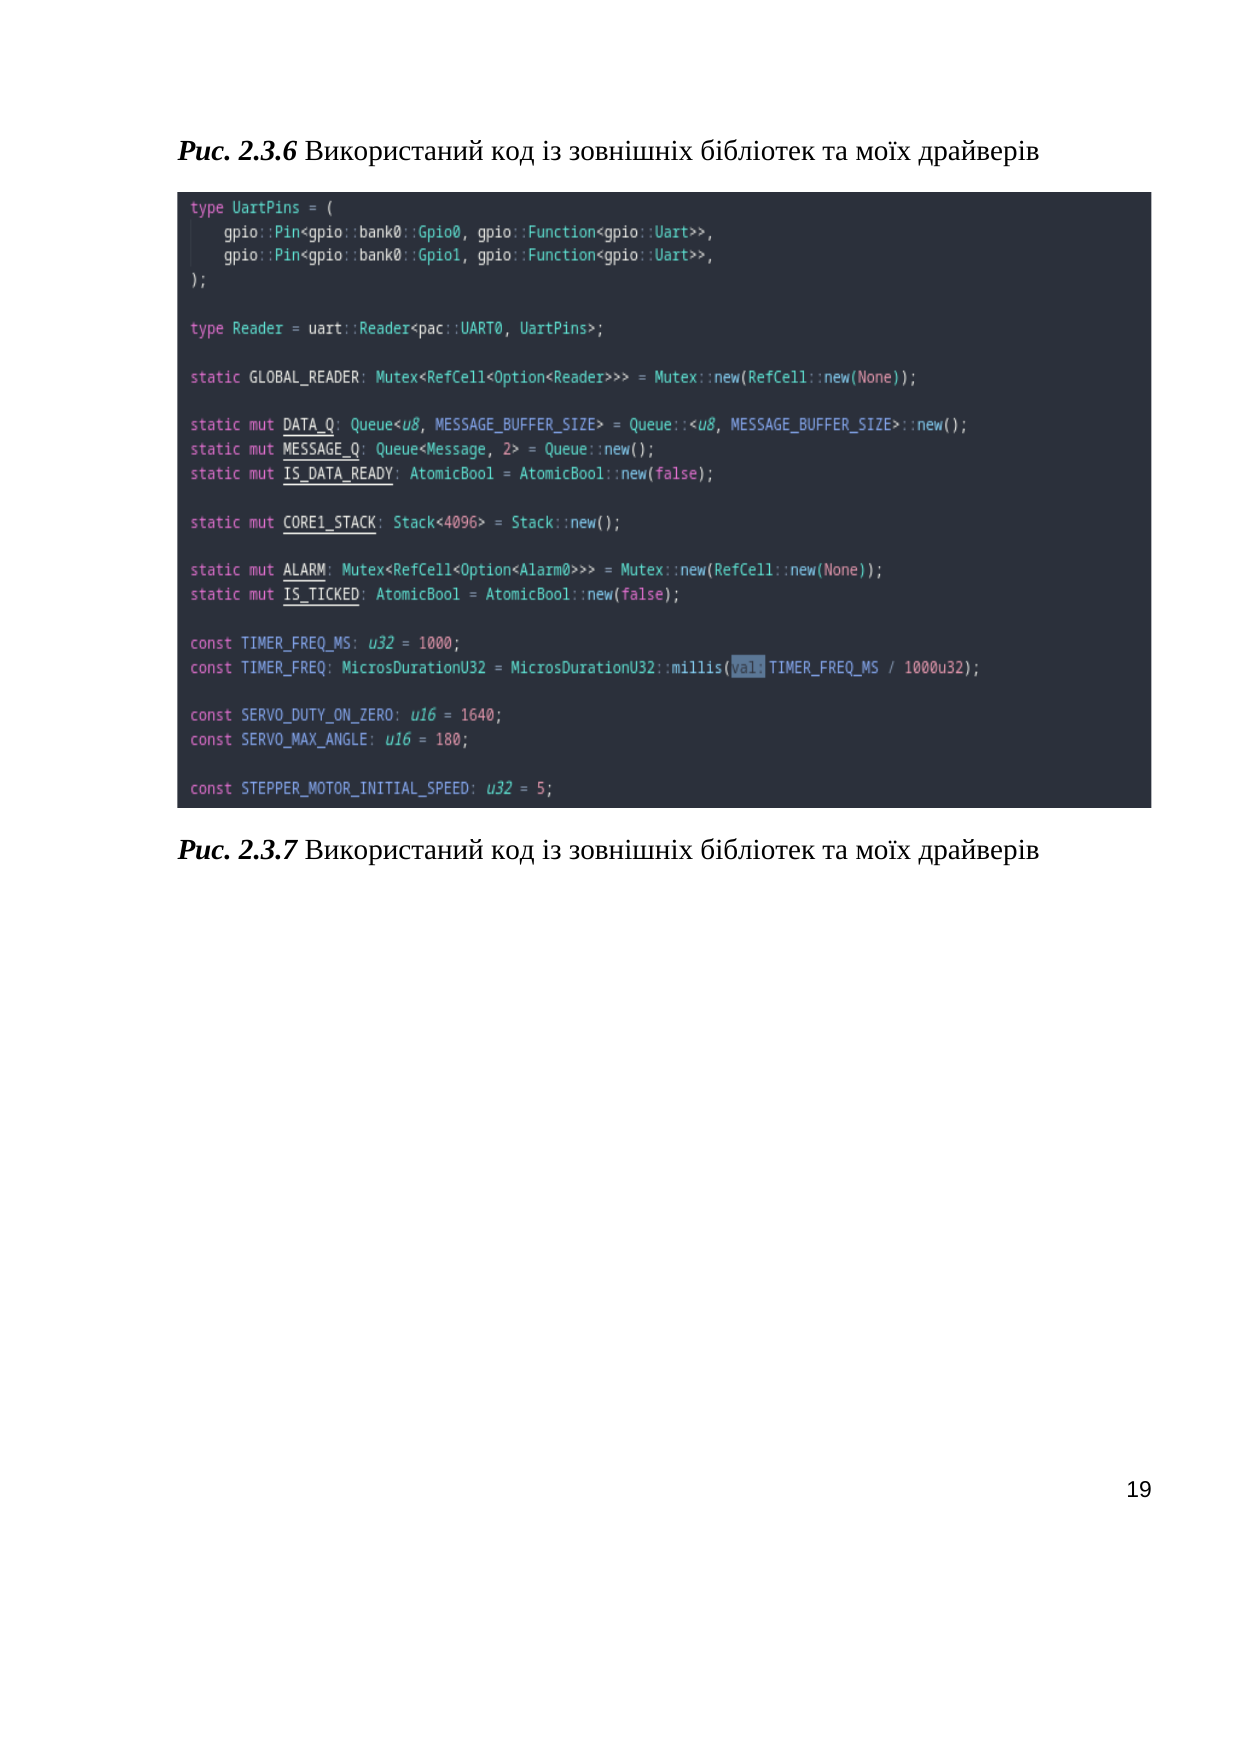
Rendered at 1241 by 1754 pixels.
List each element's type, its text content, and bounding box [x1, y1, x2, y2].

text Рис. 2.3.6 Використаний код із зовнішніх бібліотек та моїх драйверів [177, 133, 1152, 166]
text Рис. 2.3.7 Використаний код із зовнішніх бібліотек та моїх драйверів [177, 832, 1152, 866]
picture [177, 192, 1152, 808]
